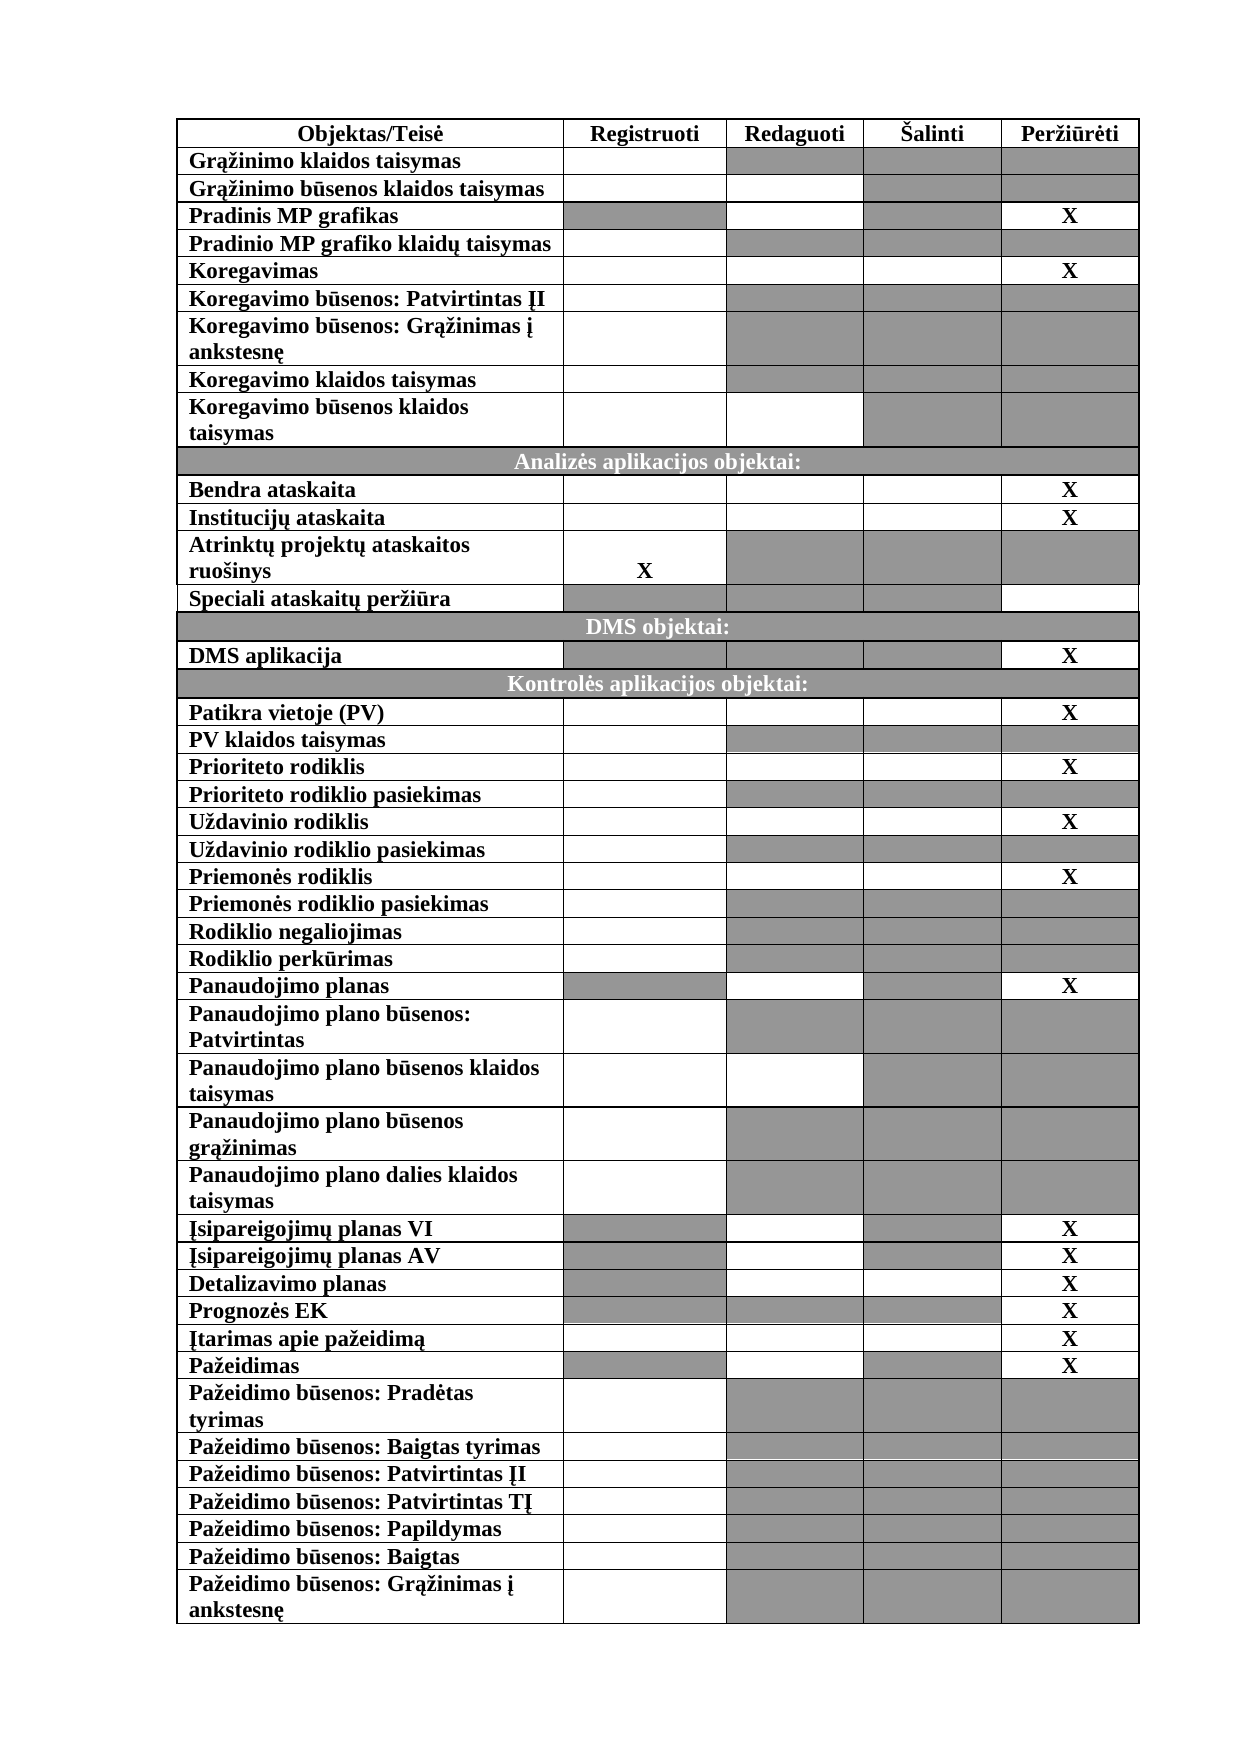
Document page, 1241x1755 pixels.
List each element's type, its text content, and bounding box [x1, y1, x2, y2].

table_cell [727, 1515, 863, 1542]
table_cell [1002, 1379, 1138, 1432]
table_cell [1002, 312, 1138, 365]
table_cell [864, 1570, 1001, 1623]
table_cell [864, 973, 1001, 999]
table_cell [864, 1243, 1001, 1269]
table_cell [564, 1215, 726, 1241]
table_cell [864, 1433, 1001, 1459]
table_cell [864, 1325, 1001, 1351]
table_cell [727, 781, 863, 807]
table_cell Panaudojimo plano dalies klaidos taisymas [178, 1161, 563, 1214]
table_cell [727, 531, 863, 584]
table_cell [864, 257, 1001, 283]
table_cell X [564, 531, 726, 584]
table_cell [727, 1054, 863, 1106]
table_cell [864, 1108, 1001, 1160]
table_cell [864, 1543, 1001, 1569]
table_cell [727, 585, 863, 611]
table_cell DMS aplikacija [178, 642, 563, 668]
table_cell [1002, 890, 1138, 917]
table_cell X [1002, 699, 1138, 725]
table_cell [864, 203, 1001, 229]
table_cell Įsipareigojimų planas VI [178, 1215, 563, 1241]
table_cell [727, 285, 863, 311]
table_cell Panaudojimo plano būsenos: Patvirtintas [178, 1000, 563, 1053]
table_cell [1002, 1000, 1138, 1053]
table_cell Priemonės rodiklio pasiekimas [178, 890, 563, 917]
table_cell [564, 1054, 726, 1106]
table_cell [1002, 393, 1138, 446]
table_cell X [1002, 1215, 1138, 1241]
table_cell [564, 230, 726, 256]
table_cell Koregavimo klaidos taisymas [178, 366, 563, 392]
table_cell [727, 1543, 863, 1569]
table_cell [864, 890, 1001, 917]
table_cell [727, 1108, 863, 1160]
table_cell Rodiklio perkūrimas [178, 945, 563, 972]
table_cell Patikra vietoje (PV) [178, 699, 563, 725]
table_cell Grąžinimo klaidos taisymas [178, 148, 563, 174]
table_cell X [1002, 863, 1138, 889]
table_cell Pradinis MP grafikas [178, 203, 563, 229]
table_cell [564, 257, 726, 283]
table_cell Pažeidimo būsenos: Patvirtintas TĮ [178, 1488, 563, 1514]
table_cell [564, 1270, 726, 1296]
table_cell X [1002, 808, 1138, 834]
table_cell [1002, 726, 1138, 752]
table_cell [864, 476, 1001, 503]
table_cell [1002, 1161, 1138, 1214]
table_cell [864, 1379, 1001, 1432]
table_cell [1002, 1108, 1138, 1160]
table_cell [564, 1379, 726, 1432]
table_cell Uždavinio rodiklio pasiekimas [178, 836, 563, 862]
table_cell [564, 1297, 726, 1323]
table_cell [727, 1488, 863, 1514]
table_cell [864, 504, 1001, 530]
table_cell Pažeidimo būsenos: Pradėtas tyrimas [178, 1379, 563, 1432]
table_cell Pažeidimo būsenos: Baigtas tyrimas [178, 1433, 563, 1459]
table_cell [864, 1215, 1001, 1241]
table_cell [1002, 945, 1138, 972]
table_cell [727, 504, 863, 530]
table_cell [727, 312, 863, 365]
table_cell [864, 836, 1001, 862]
table_cell [1002, 1433, 1138, 1459]
table_cell [564, 863, 726, 889]
table_cell [1002, 285, 1138, 311]
table_cell X [1002, 1297, 1138, 1323]
table_cell Koregavimas [178, 257, 563, 283]
table_cell [564, 285, 726, 311]
table_cell [564, 726, 726, 752]
table_cell Bendra ataskaita [178, 476, 563, 503]
table_cell [727, 148, 863, 174]
table_cell Pažeidimas [178, 1352, 563, 1378]
table_cell DMS objektai: [178, 613, 1138, 640]
table_cell X [1002, 203, 1138, 229]
table_cell [727, 1570, 863, 1623]
table_cell [864, 148, 1001, 174]
table_cell Pažeidimo būsenos: Grąžinimas į ankstesnę [178, 1570, 563, 1623]
table_cell Priemonės rodiklis [178, 863, 563, 889]
table_cell [727, 918, 863, 944]
table_cell [564, 504, 726, 530]
table_cell Panaudojimo plano būsenos klaidos taisymas [178, 1054, 563, 1106]
table_cell Pažeidimo būsenos: Baigtas [178, 1543, 563, 1569]
table_cell X [1002, 1270, 1138, 1296]
table_cell [564, 945, 726, 972]
table_cell [1002, 1461, 1138, 1487]
table_cell [1002, 1515, 1138, 1542]
table_cell [864, 754, 1001, 780]
table_cell Koregavimo būsenos: Patvirtintas ĮI [178, 285, 563, 311]
table_cell [564, 1000, 726, 1053]
table_cell [727, 1461, 863, 1487]
table_cell Panaudojimo plano būsenos grąžinimas [178, 1108, 563, 1160]
table_cell [864, 285, 1001, 311]
table_cell [564, 642, 726, 668]
table_cell PV klaidos taisymas [178, 726, 563, 752]
table_cell [727, 1297, 863, 1323]
table_cell [564, 476, 726, 503]
table_cell Įsipareigojimų planas AV [178, 1243, 563, 1269]
table_cell Pažeidimo būsenos: Patvirtintas ĮI [178, 1461, 563, 1487]
table_cell [564, 1570, 726, 1623]
table_cell [1002, 1054, 1138, 1106]
table_header Registruoti [564, 120, 726, 147]
table_cell Pradinio MP grafiko klaidų taisymas [178, 230, 563, 256]
table_cell [864, 312, 1001, 365]
table_cell [727, 1270, 863, 1296]
table_cell [727, 1000, 863, 1053]
table_cell [864, 1461, 1001, 1487]
table_cell [864, 1000, 1001, 1053]
table_cell X [1002, 1352, 1138, 1378]
table_cell X [1002, 642, 1138, 668]
table_cell Koregavimo būsenos: Grąžinimas į ankstesnę [178, 312, 563, 365]
table_cell [564, 312, 726, 365]
table_cell [864, 863, 1001, 889]
table_cell [727, 726, 863, 752]
table_cell [864, 1297, 1001, 1323]
table_cell [564, 1543, 726, 1569]
table_cell [564, 366, 726, 392]
table_cell [727, 230, 863, 256]
table_cell Uždavinio rodiklis [178, 808, 563, 834]
table_cell X [1002, 1325, 1138, 1351]
table_cell [864, 585, 1001, 611]
table_cell [564, 890, 726, 917]
table_cell Kontrolės aplikacijos objektai: [178, 670, 1138, 697]
table_cell [864, 781, 1001, 807]
table_cell X [1002, 1243, 1138, 1269]
table_cell [564, 808, 726, 834]
table_cell [727, 699, 863, 725]
table_cell [564, 781, 726, 807]
table_cell [864, 918, 1001, 944]
table_cell [864, 699, 1001, 725]
table_cell Institucijų ataskaita [178, 504, 563, 530]
table_cell [564, 1433, 726, 1459]
table_cell [864, 175, 1001, 201]
table_cell [1002, 918, 1138, 944]
table_cell [864, 1054, 1001, 1106]
table_cell Rodiklio negaliojimas [178, 918, 563, 944]
table_cell [1002, 366, 1138, 392]
table_cell [564, 148, 726, 174]
table_cell [1002, 781, 1138, 807]
table_cell [1002, 1543, 1138, 1569]
table_cell [864, 1352, 1001, 1378]
table_cell [564, 585, 726, 611]
table_cell [727, 808, 863, 834]
table_cell [864, 1515, 1001, 1542]
table_cell Įtarimas apie pažeidimą [178, 1325, 563, 1351]
table_cell [864, 1161, 1001, 1214]
table_cell [564, 1515, 726, 1542]
table_cell [564, 393, 726, 446]
table_cell [564, 1461, 726, 1487]
table_cell Analizės aplikacijos objektai: [178, 448, 1138, 474]
table_cell [864, 531, 1001, 584]
table_cell [727, 1379, 863, 1432]
table_cell [864, 366, 1001, 392]
table_cell Pažeidimo būsenos: Papildymas [178, 1515, 563, 1542]
table_cell [727, 366, 863, 392]
table_cell [727, 973, 863, 999]
table_header Objektas/Teisė [178, 120, 563, 147]
table_cell Atrinktų projektų ataskaitos ruošinys [178, 531, 563, 584]
table_cell [564, 1243, 726, 1269]
table_cell [727, 863, 863, 889]
table_cell [564, 203, 726, 229]
table_cell [727, 890, 863, 917]
table_cell [864, 230, 1001, 256]
table_cell [564, 699, 726, 725]
table_cell X [1002, 476, 1138, 503]
table_header Redaguoti [727, 120, 863, 147]
table_cell [564, 175, 726, 201]
table_cell Prioriteto rodiklio pasiekimas [178, 781, 563, 807]
table_cell [1002, 175, 1138, 201]
table_cell Koregavimo būsenos klaidos taisymas [178, 393, 563, 446]
table_cell [864, 642, 1001, 668]
table_cell [727, 257, 863, 283]
table_cell [1002, 230, 1138, 256]
table_cell [864, 808, 1001, 834]
table_cell X [1002, 754, 1138, 780]
table_cell [864, 1488, 1001, 1514]
table_cell [864, 726, 1001, 752]
table_cell [864, 945, 1001, 972]
table_cell Grąžinimo būsenos klaidos taisymas [178, 175, 563, 201]
table_cell [864, 1270, 1001, 1296]
table_cell [1002, 1570, 1138, 1623]
table_cell [564, 918, 726, 944]
table_cell [564, 836, 726, 862]
table_cell [727, 1243, 863, 1269]
table_cell [727, 1215, 863, 1241]
table_cell Prognozės EK [178, 1297, 563, 1323]
table_cell [727, 1325, 863, 1351]
table_cell X [1002, 257, 1138, 283]
table_header Peržiūrėti [1002, 120, 1138, 147]
table_cell [564, 1108, 726, 1160]
table_cell [564, 754, 726, 780]
table_cell [564, 1161, 726, 1214]
table_cell [1002, 531, 1138, 584]
table_cell [727, 393, 863, 446]
table_cell Speciali ataskaitų peržiūra [178, 585, 563, 611]
table_cell [564, 1325, 726, 1351]
table_cell [1002, 585, 1138, 611]
table_cell Detalizavimo planas [178, 1270, 563, 1296]
table_cell [727, 203, 863, 229]
table_cell X [1002, 973, 1138, 999]
table_cell [727, 1352, 863, 1378]
table_cell [727, 175, 863, 201]
table_cell Panaudojimo planas [178, 973, 563, 999]
table_cell [727, 642, 863, 668]
table_cell [1002, 148, 1138, 174]
table_cell [564, 973, 726, 999]
table_cell [727, 1433, 863, 1459]
table_cell [727, 836, 863, 862]
table_cell [1002, 1488, 1138, 1514]
table_cell [727, 945, 863, 972]
table_header Šalinti [864, 120, 1001, 147]
table_cell [727, 476, 863, 503]
table_cell [727, 1161, 863, 1214]
table_cell [1002, 836, 1138, 862]
table_cell [727, 754, 863, 780]
table_cell Prioriteto rodiklis [178, 754, 563, 780]
table_cell [864, 393, 1001, 446]
table_cell [564, 1488, 726, 1514]
table_cell [564, 1352, 726, 1378]
table_cell X [1002, 504, 1138, 530]
